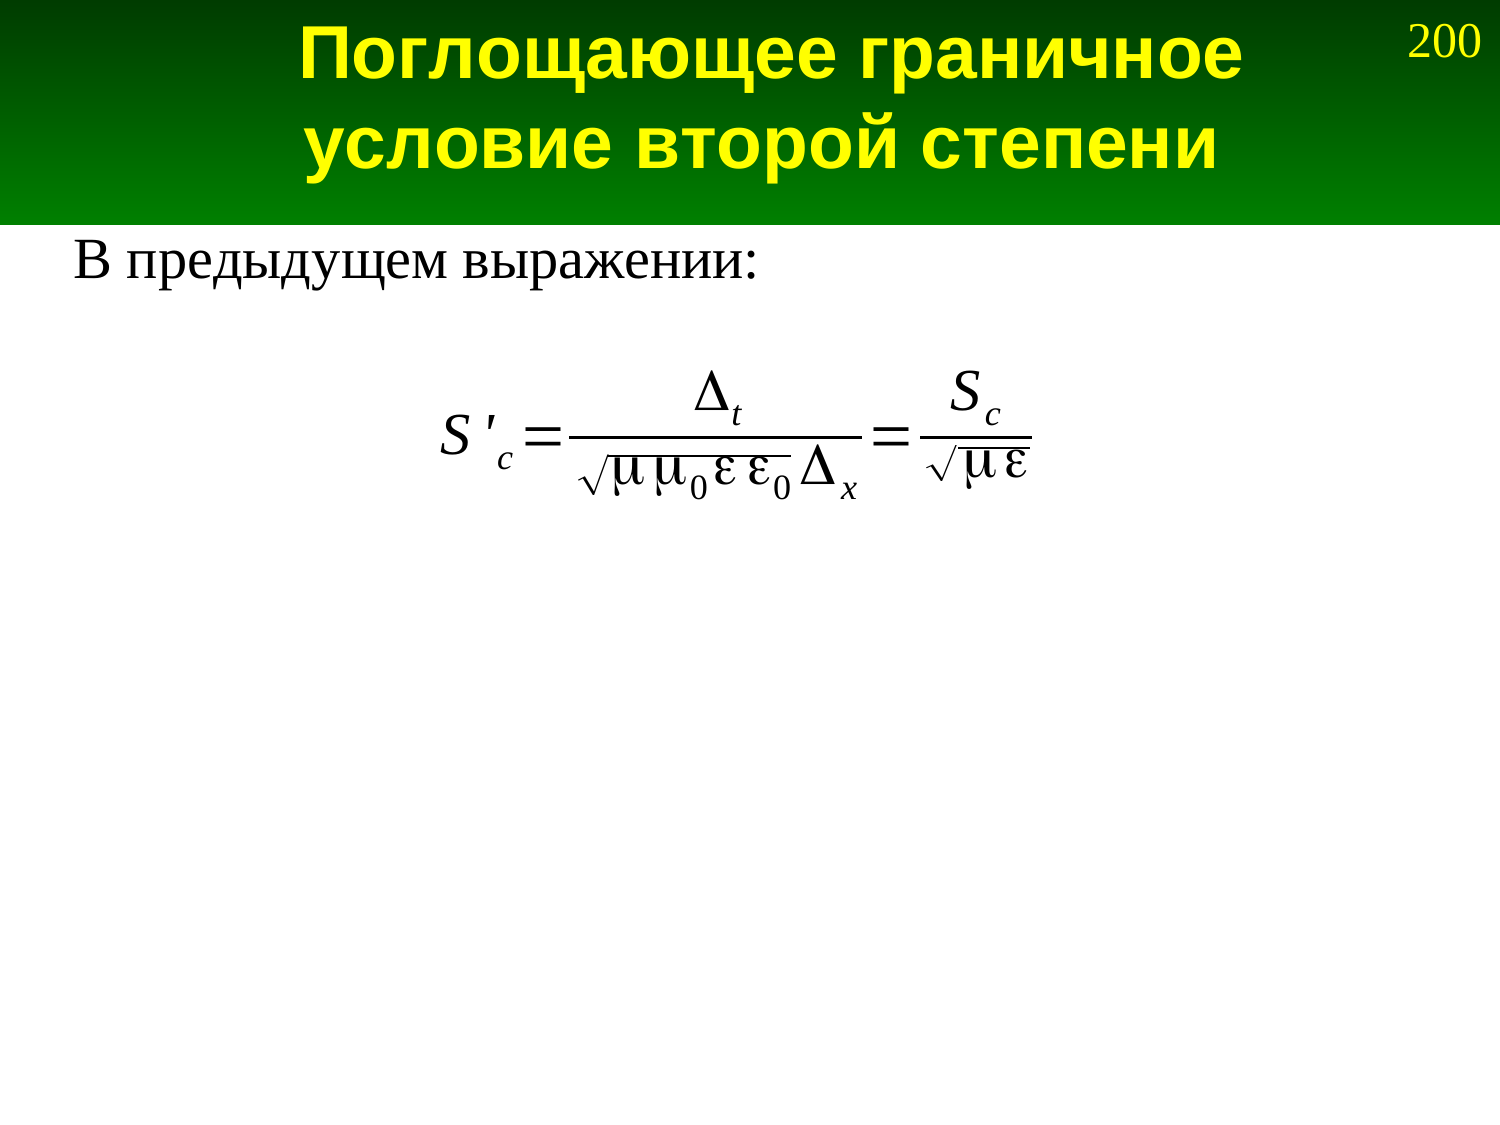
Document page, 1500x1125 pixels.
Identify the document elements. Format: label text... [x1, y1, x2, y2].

chart [425, 357, 1051, 508]
title Поглощающее граничное условие второй степени [123, 0, 1399, 192]
text_box В предыдущем выражении: [59, 212, 1441, 384]
